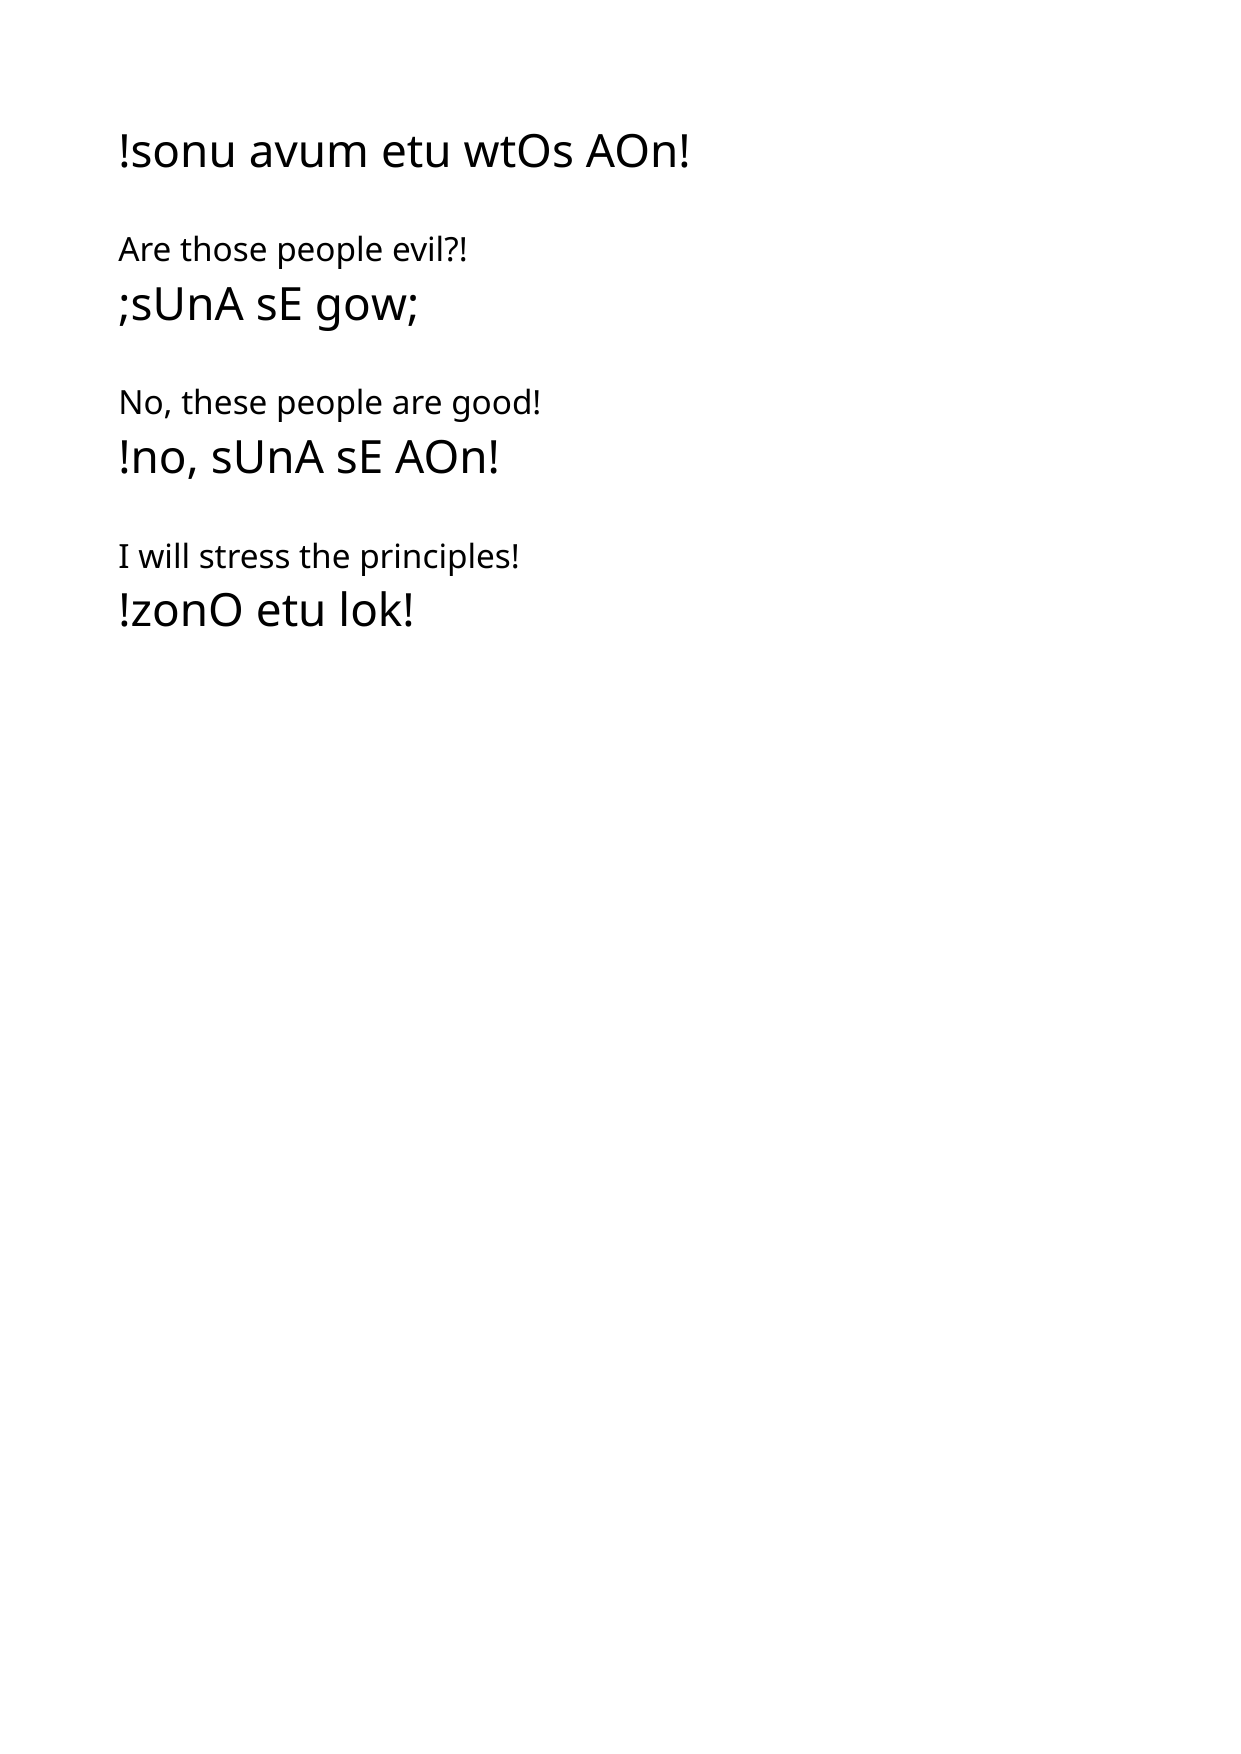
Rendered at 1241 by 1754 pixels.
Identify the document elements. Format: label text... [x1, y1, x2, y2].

text !sonu avum etu wtOs AOn! [118, 118, 1122, 181]
text No, these people are good! [118, 379, 1122, 424]
text Are those people evil?! [118, 226, 1122, 271]
text !no, sUnA sE AOn! [118, 424, 1122, 487]
text I will stress the principles! [118, 532, 1122, 578]
text ;sUnA sE gow; [118, 271, 1122, 334]
text !zonO etu lok! [118, 578, 1122, 640]
